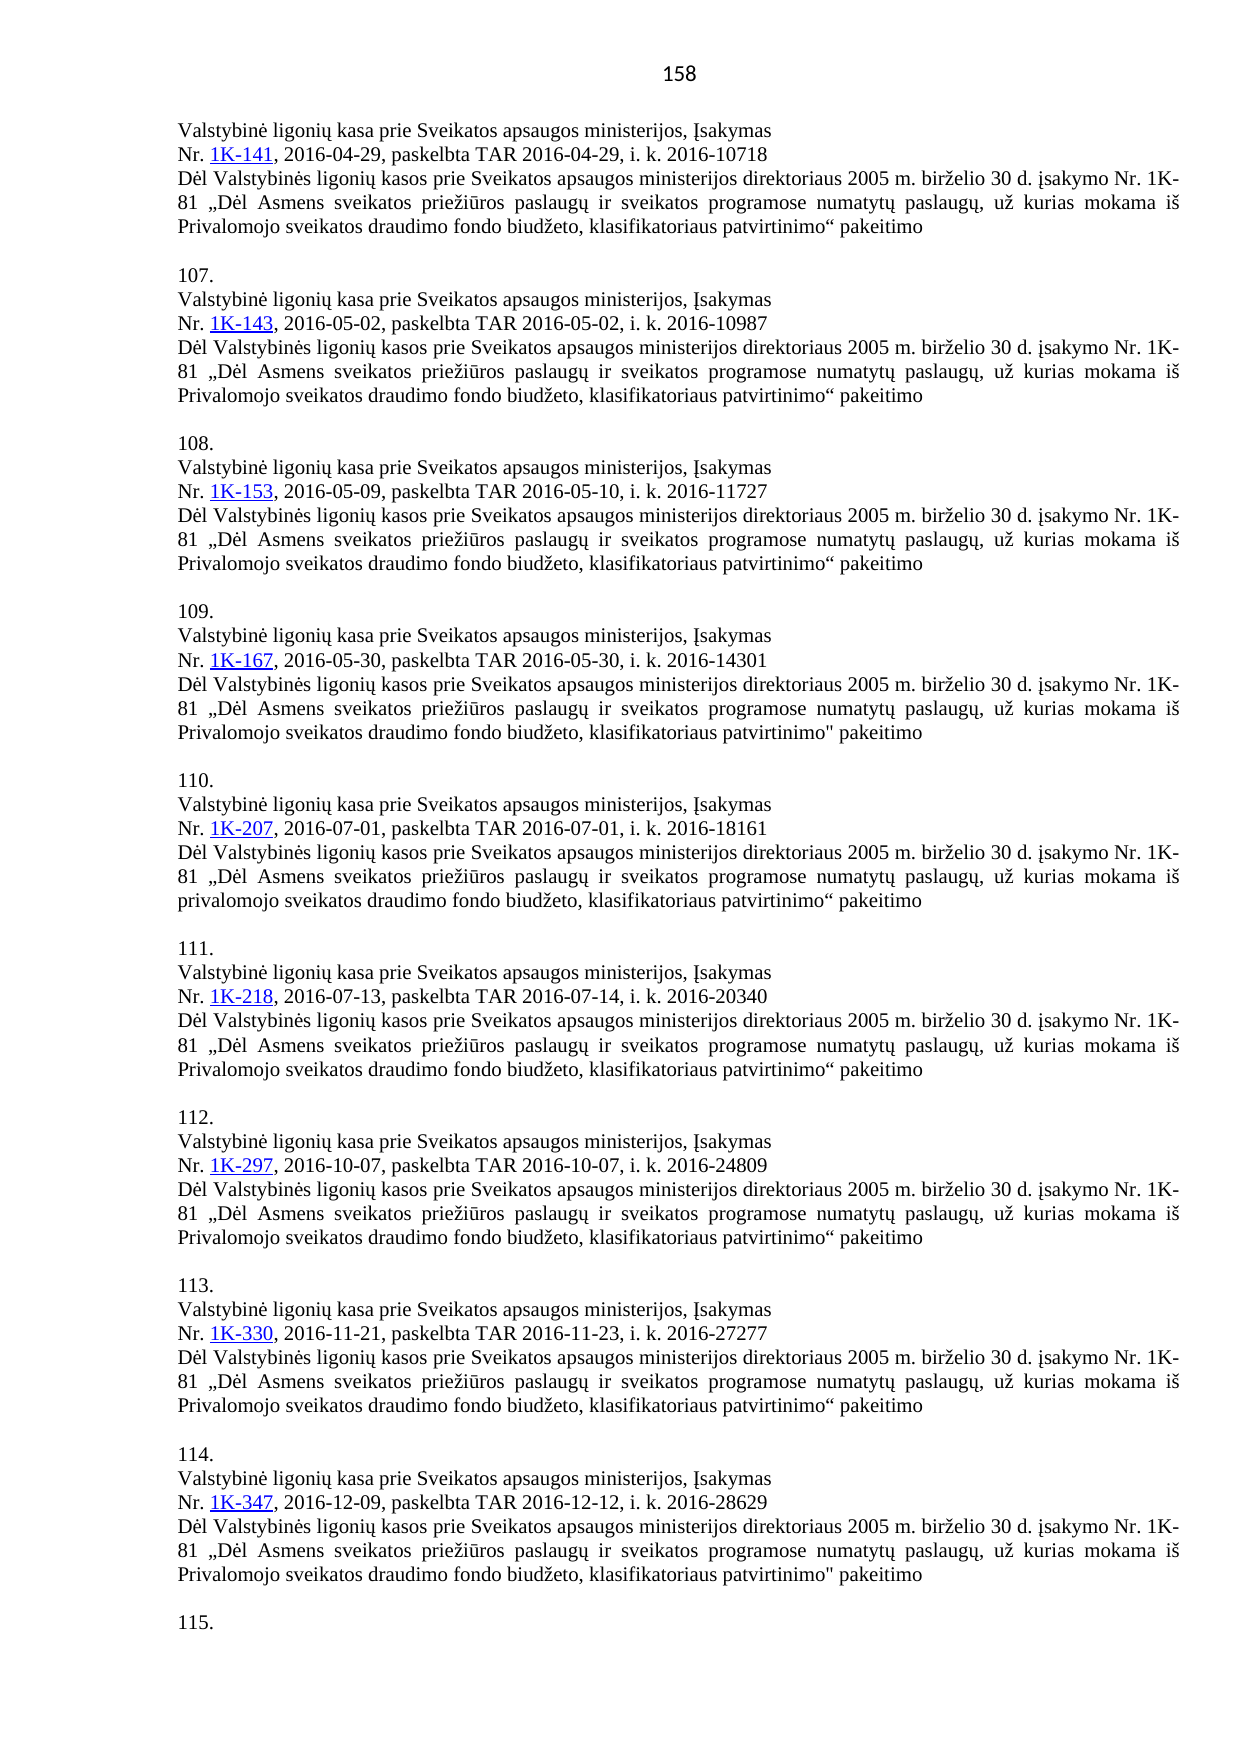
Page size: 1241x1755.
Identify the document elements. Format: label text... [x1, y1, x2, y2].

text Dėl Valstybinės ligonių kasos prie Sveikatos apsaugos ministerijos direktoriaus 2005 m. birželio 30 d. įsakymo Nr. 1K-81 „Dėl Asmens sveikatos priežiūros paslaugų ir sveikatos programose numatytų paslaugų, už kurias mokama iš Privalomojo sveikatos draudimo fondo biudžeto, klasifikatoriaus patvirtinimo“ pakeitimo [177, 1345, 1181, 1417]
text Nr. 1K-218, 2016-07-13, paskelbta TAR 2016-07-14, i. k. 2016-20340 [177, 984, 1181, 1008]
text Dėl Valstybinės ligonių kasos prie Sveikatos apsaugos ministerijos direktoriaus 2005 m. birželio 30 d. įsakymo Nr. 1K-81 „Dėl Asmens sveikatos priežiūros paslaugų ir sveikatos programose numatytų paslaugų, už kurias mokama iš privalomojo sveikatos draudimo fondo biudžeto, klasifikatoriaus patvirtinimo“ pakeitimo [177, 840, 1181, 912]
text 113. [177, 1273, 1181, 1297]
text Nr. 1K-297, 2016-10-07, paskelbta TAR 2016-10-07, i. k. 2016-24809 [177, 1153, 1181, 1177]
text 108. [177, 431, 1181, 455]
text Dėl Valstybinės ligonių kasos prie Sveikatos apsaugos ministerijos direktoriaus 2005 m. birželio 30 d. įsakymo Nr. 1K-81 „Dėl Asmens sveikatos priežiūros paslaugų ir sveikatos programose numatytų paslaugų, už kurias mokama iš Privalomojo sveikatos draudimo fondo biudžeto, klasifikatoriaus patvirtinimo“ pakeitimo [177, 1177, 1181, 1249]
text Valstybinė ligonių kasa prie Sveikatos apsaugos ministerijos, Įsakymas [177, 960, 1181, 984]
text Valstybinė ligonių kasa prie Sveikatos apsaugos ministerijos, Įsakymas [177, 118, 1181, 142]
text Valstybinė ligonių kasa prie Sveikatos apsaugos ministerijos, Įsakymas [177, 455, 1181, 479]
text Valstybinė ligonių kasa prie Sveikatos apsaugos ministerijos, Įsakymas [177, 287, 1181, 311]
text Valstybinė ligonių kasa prie Sveikatos apsaugos ministerijos, Įsakymas [177, 623, 1181, 647]
text Nr. 1K-141, 2016-04-29, paskelbta TAR 2016-04-29, i. k. 2016-10718 [177, 142, 1181, 166]
text Nr. 1K-143, 2016-05-02, paskelbta TAR 2016-05-02, i. k. 2016-10987 [177, 311, 1181, 335]
text Valstybinė ligonių kasa prie Sveikatos apsaugos ministerijos, Įsakymas [177, 1466, 1181, 1490]
text Dėl Valstybinės ligonių kasos prie Sveikatos apsaugos ministerijos direktoriaus 2005 m. birželio 30 d. įsakymo Nr. 1K-81 „Dėl Asmens sveikatos priežiūros paslaugų ir sveikatos programose numatytų paslaugų, už kurias mokama iš Privalomojo sveikatos draudimo fondo biudžeto, klasifikatoriaus patvirtinimo“ pakeitimo [177, 166, 1181, 238]
text Nr. 1K-167, 2016-05-30, paskelbta TAR 2016-05-30, i. k. 2016-14301 [177, 647, 1181, 672]
text Dėl Valstybinės ligonių kasos prie Sveikatos apsaugos ministerijos direktoriaus 2005 m. birželio 30 d. įsakymo Nr. 1K-81 „Dėl Asmens sveikatos priežiūros paslaugų ir sveikatos programose numatytų paslaugų, už kurias mokama iš Privalomojo sveikatos draudimo fondo biudžeto, klasifikatoriaus patvirtinimo" pakeitimo [177, 1514, 1181, 1586]
text 110. [177, 768, 1181, 792]
text 109. [177, 599, 1181, 623]
text Valstybinė ligonių kasa prie Sveikatos apsaugos ministerijos, Įsakymas [177, 1297, 1181, 1321]
text Dėl Valstybinės ligonių kasos prie Sveikatos apsaugos ministerijos direktoriaus 2005 m. birželio 30 d. įsakymo Nr. 1K-81 „Dėl Asmens sveikatos priežiūros paslaugų ir sveikatos programose numatytų paslaugų, už kurias mokama iš Privalomojo sveikatos draudimo fondo biudžeto, klasifikatoriaus patvirtinimo" pakeitimo [177, 672, 1181, 744]
text Nr. 1K-207, 2016-07-01, paskelbta TAR 2016-07-01, i. k. 2016-18161 [177, 816, 1181, 840]
text 107. [177, 262, 1181, 287]
text 115. [177, 1610, 1181, 1634]
text 112. [177, 1105, 1181, 1129]
text Dėl Valstybinės ligonių kasos prie Sveikatos apsaugos ministerijos direktoriaus 2005 m. birželio 30 d. įsakymo Nr. 1K-81 „Dėl Asmens sveikatos priežiūros paslaugų ir sveikatos programose numatytų paslaugų, už kurias mokama iš Privalomojo sveikatos draudimo fondo biudžeto, klasifikatoriaus patvirtinimo“ pakeitimo [177, 335, 1181, 407]
text Valstybinė ligonių kasa prie Sveikatos apsaugos ministerijos, Įsakymas [177, 792, 1181, 816]
text Nr. 1K-153, 2016-05-09, paskelbta TAR 2016-05-10, i. k. 2016-11727 [177, 479, 1181, 503]
text Valstybinė ligonių kasa prie Sveikatos apsaugos ministerijos, Įsakymas [177, 1129, 1181, 1153]
text 111. [177, 936, 1181, 960]
text Nr. 1K-347, 2016-12-09, paskelbta TAR 2016-12-12, i. k. 2016-28629 [177, 1490, 1181, 1514]
text Dėl Valstybinės ligonių kasos prie Sveikatos apsaugos ministerijos direktoriaus 2005 m. birželio 30 d. įsakymo Nr. 1K-81 „Dėl Asmens sveikatos priežiūros paslaugų ir sveikatos programose numatytų paslaugų, už kurias mokama iš Privalomojo sveikatos draudimo fondo biudžeto, klasifikatoriaus patvirtinimo“ pakeitimo [177, 503, 1181, 575]
text Dėl Valstybinės ligonių kasos prie Sveikatos apsaugos ministerijos direktoriaus 2005 m. birželio 30 d. įsakymo Nr. 1K-81 „Dėl Asmens sveikatos priežiūros paslaugų ir sveikatos programose numatytų paslaugų, už kurias mokama iš Privalomojo sveikatos draudimo fondo biudžeto, klasifikatoriaus patvirtinimo“ pakeitimo [177, 1008, 1181, 1081]
text Nr. 1K-330, 2016-11-21, paskelbta TAR 2016-11-23, i. k. 2016-27277 [177, 1321, 1181, 1345]
text 114. [177, 1442, 1181, 1466]
